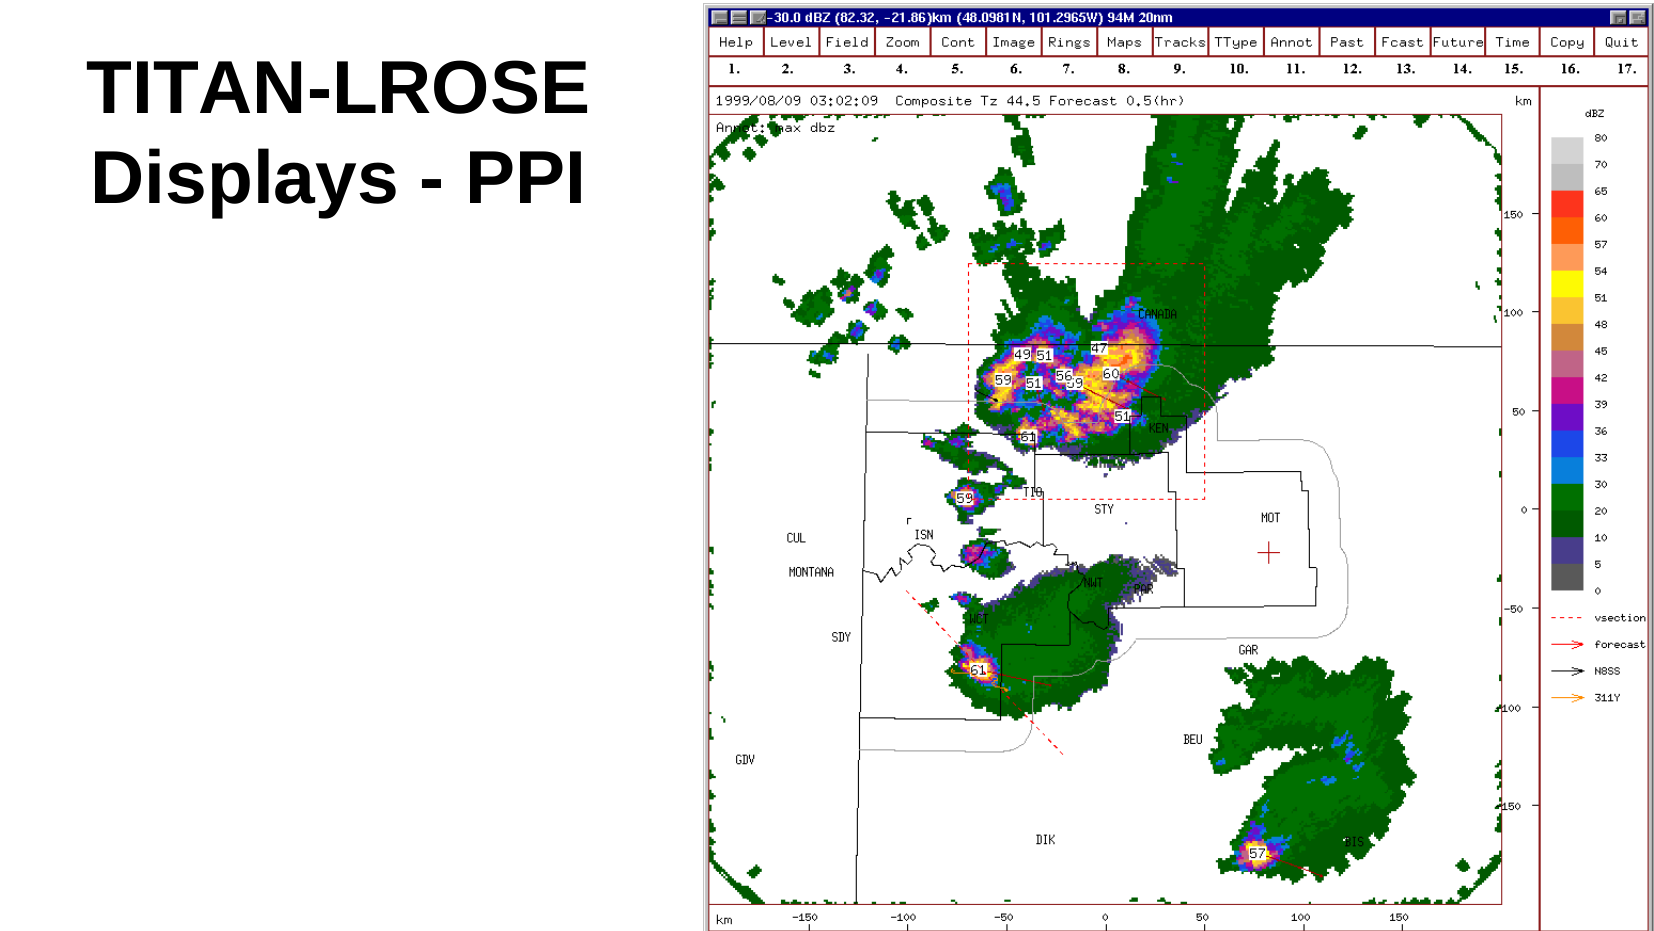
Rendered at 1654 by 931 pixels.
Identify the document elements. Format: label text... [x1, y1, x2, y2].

title TITAN-LROSE Displays - PPI [55, 17, 622, 239]
picture [703, 3, 1654, 931]
